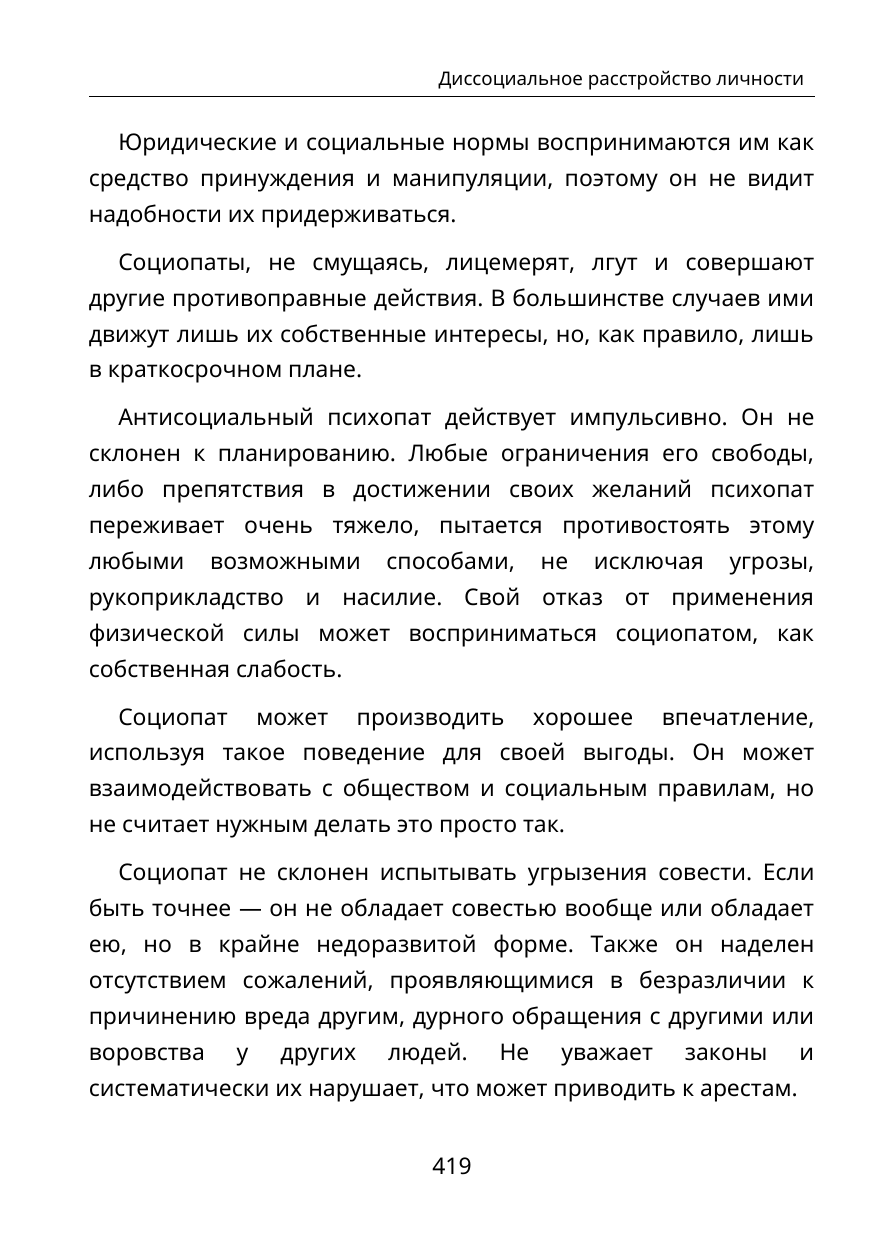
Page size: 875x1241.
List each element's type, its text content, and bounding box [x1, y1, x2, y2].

text Социопат не склонен испытывать угрызения совести. Если быть точнее — он не обладает совестью вообще или обладает ею, но в крайне недоразвитой форме. Также он наделен отсутствием сожалений, проявляющимися в безразличии к причинению вреда другим, дурного обращения с другими или воровства у других людей. Не уважает законы и систематически их нарушает, что может приводить к арестам. [88, 856, 815, 1103]
text Юридические и социальные нормы воспринимаются им как средство принуждения и манипуляции, поэтому он не видит надобности их придерживаться. [88, 126, 815, 229]
text Социопаты, не смущаясь, лицемерят, лгут и совершают другие противоправные действия. В большинстве случаев ими движут лишь их собственные интересы, но, как правило, лишь в краткосрочном плане. [88, 246, 815, 385]
text Социопат может производить хорошее впечатление, используя такое поведение для своей выгоды. Он может взаимодействовать с обществом и социальным правилам, но не считает нужным делать это просто так. [88, 700, 815, 839]
text Антисоциальный психопат действует импульсивно. Он не склонен к планированию. Любые ограничения его свободы, либо препятствия в достижении своих желаний психопат переживает очень тяжело, пытается противостоять этому любыми возможными способами, не исключая угрозы, рукоприкладство и насилие. Свой отказ от применения физической силы может восприниматься социопатом, как собственная слабость. [88, 401, 815, 684]
